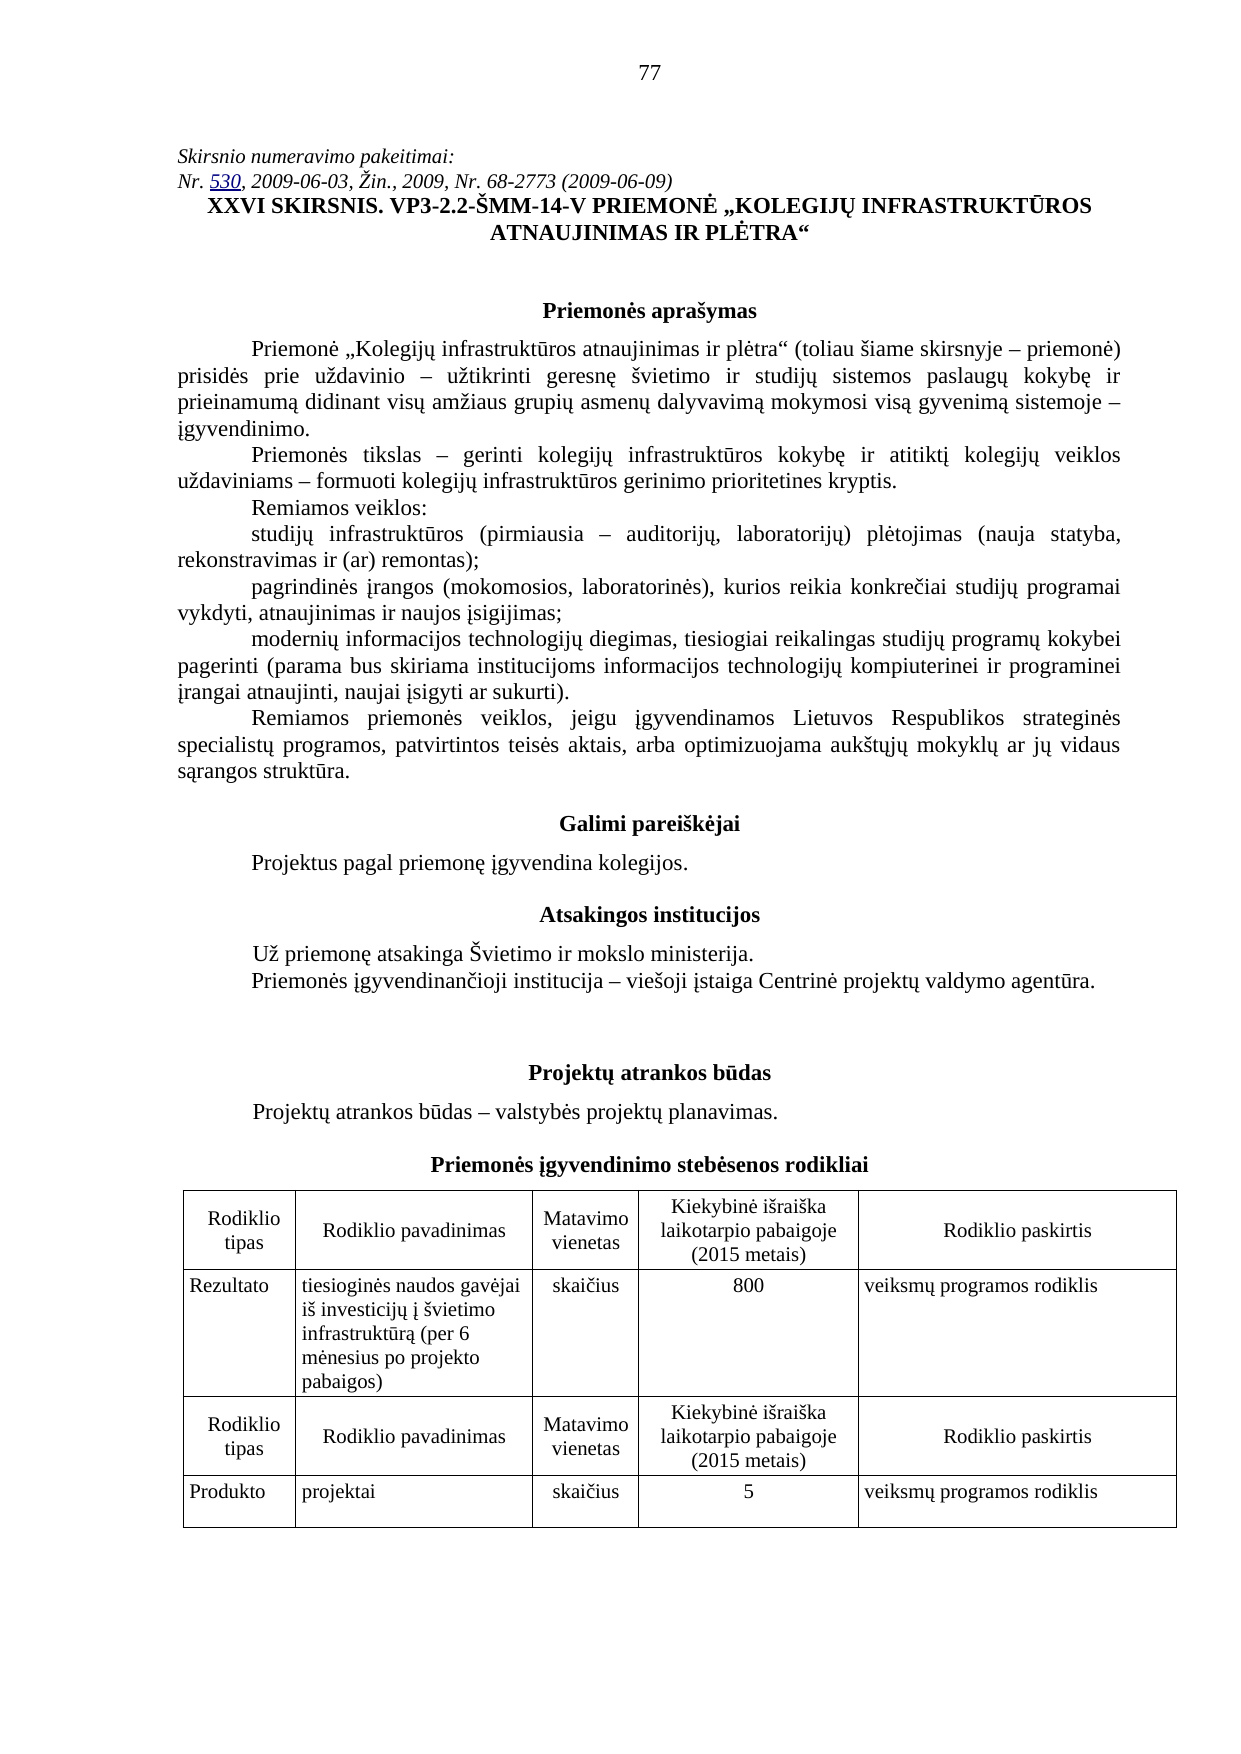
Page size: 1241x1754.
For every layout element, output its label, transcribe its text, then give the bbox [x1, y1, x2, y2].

table_cell skaičius [533, 1270, 638, 1396]
text Priemonės tikslas – gerinti kolegijų infrastruktūros kokybę ir atitiktį kolegijų veiklos uždaviniams – formuoti kolegijų infrastruktūros gerinimo prioritetines kryptis. [177, 441, 1122, 494]
table_cell veiksmų programos rodiklis [859, 1270, 1176, 1396]
table_cell 5 [639, 1476, 858, 1527]
table_header Matavimo vienetas [533, 1191, 638, 1269]
table_cell tiesioginės naudos gavėjai iš investicijų į švietimo infrastruktūrą (per 6 mėnesius po projekto pabaigos) [296, 1270, 532, 1396]
text Už priemonę atsakinga Švietimo ir mokslo ministerija. [177, 940, 1122, 967]
table_header Kiekybinė išraiška laikotarpio pabaigoje (2015 metais) [639, 1191, 858, 1269]
table_cell Rodiklio pavadinimas [296, 1397, 532, 1475]
text Nr. 530, 2009-06-03, Žin., 2009, Nr. 68-2773 (2009-06-09) [177, 168, 1122, 193]
table_cell veiksmų programos rodiklis [859, 1476, 1176, 1527]
text Skirsnio numeravimo pakeitimai: [177, 144, 1122, 168]
text Priemonės aprašymas [177, 297, 1122, 323]
text Remiamos veiklos: [177, 494, 1122, 520]
text Galimi pareiškėjai [177, 810, 1122, 836]
text studijų infrastruktūros (pirmiausia – auditorijų, laboratorijų) plėtojimas (nauja statyba, rekonstravimas ir (ar) remontas); [177, 520, 1122, 573]
table_cell Kiekybinė išraiška laikotarpio pabaigoje (2015 metais) [639, 1397, 858, 1475]
table_header Rodiklio paskirtis [859, 1191, 1176, 1269]
text Priemonės įgyvendinimo stebėsenos rodikliai [177, 1151, 1122, 1177]
table_cell 800 [639, 1270, 858, 1396]
table_cell Produkto [184, 1476, 295, 1527]
table_cell skaičius [533, 1476, 638, 1527]
text Projektų atrankos būdas [177, 1059, 1122, 1086]
table_cell Rodiklio paskirtis [859, 1397, 1176, 1475]
text Priemonės įgyvendinančioji institucija – viešoji įstaiga Centrinė projektų valdymo agentūra. [177, 967, 1122, 993]
text Projektus pagal priemonę įgyvendina kolegijos. [177, 849, 1122, 875]
text Priemonė „Kolegijų infrastruktūros atnaujinimas ir plėtra“ (toliau šiame skirsnyje – priemonė) prisidės prie uždavinio – užtikrinti geresnę švietimo ir studijų sistemos paslaugų kokybę ir prieinamumą didinant visų amžiaus grupių asmenų dalyvavimą mokymosi visą gyvenimą sistemoje – įgyvendinimo. [177, 336, 1122, 441]
text Atsakingos institucijos [177, 901, 1122, 928]
table_header Rodiklio pavadinimas [296, 1191, 532, 1269]
text pagrindinės įrangos (mokomosios, laboratorinės), kurios reikia konkrečiai studijų programai vykdyti, atnaujinimas ir naujos įsigijimas; [177, 573, 1122, 625]
text Remiamos priemonės veiklos, jeigu įgyvendinamos Lietuvos Respublikos strateginės specialistų programos, patvirtintos teisės aktais, arba optimizuojama aukštųjų mokyklų ar jų vidaus sąrangos struktūra. [177, 704, 1122, 783]
table_cell projektai [296, 1476, 532, 1527]
table_header Rodiklio tipas [184, 1191, 295, 1269]
text modernių informacijos technologijų diegimas, tiesiogiai reikalingas studijų programų kokybei pagerinti (parama bus skiriama institucijoms informacijos technologijų kompiuterinei ir programinei įrangai atnaujinti, naujai įsigyti ar sukurti). [177, 625, 1122, 704]
table_cell Matavimo vienetas [533, 1397, 638, 1475]
text Projektų atrankos būdas – valstybės projektų planavimas. [215, 1098, 1122, 1124]
text XXVI SKirsnis. VP3-2.2-ŠMM-14-V PRIEMONĖ „KOLEGIJŲ INFRASTRUKTŪROS ATNAUJINIMAS IR PLĖTRA“ [177, 193, 1122, 245]
table_cell Rodiklio tipas [184, 1397, 295, 1475]
table_cell Rezultato [184, 1270, 295, 1396]
